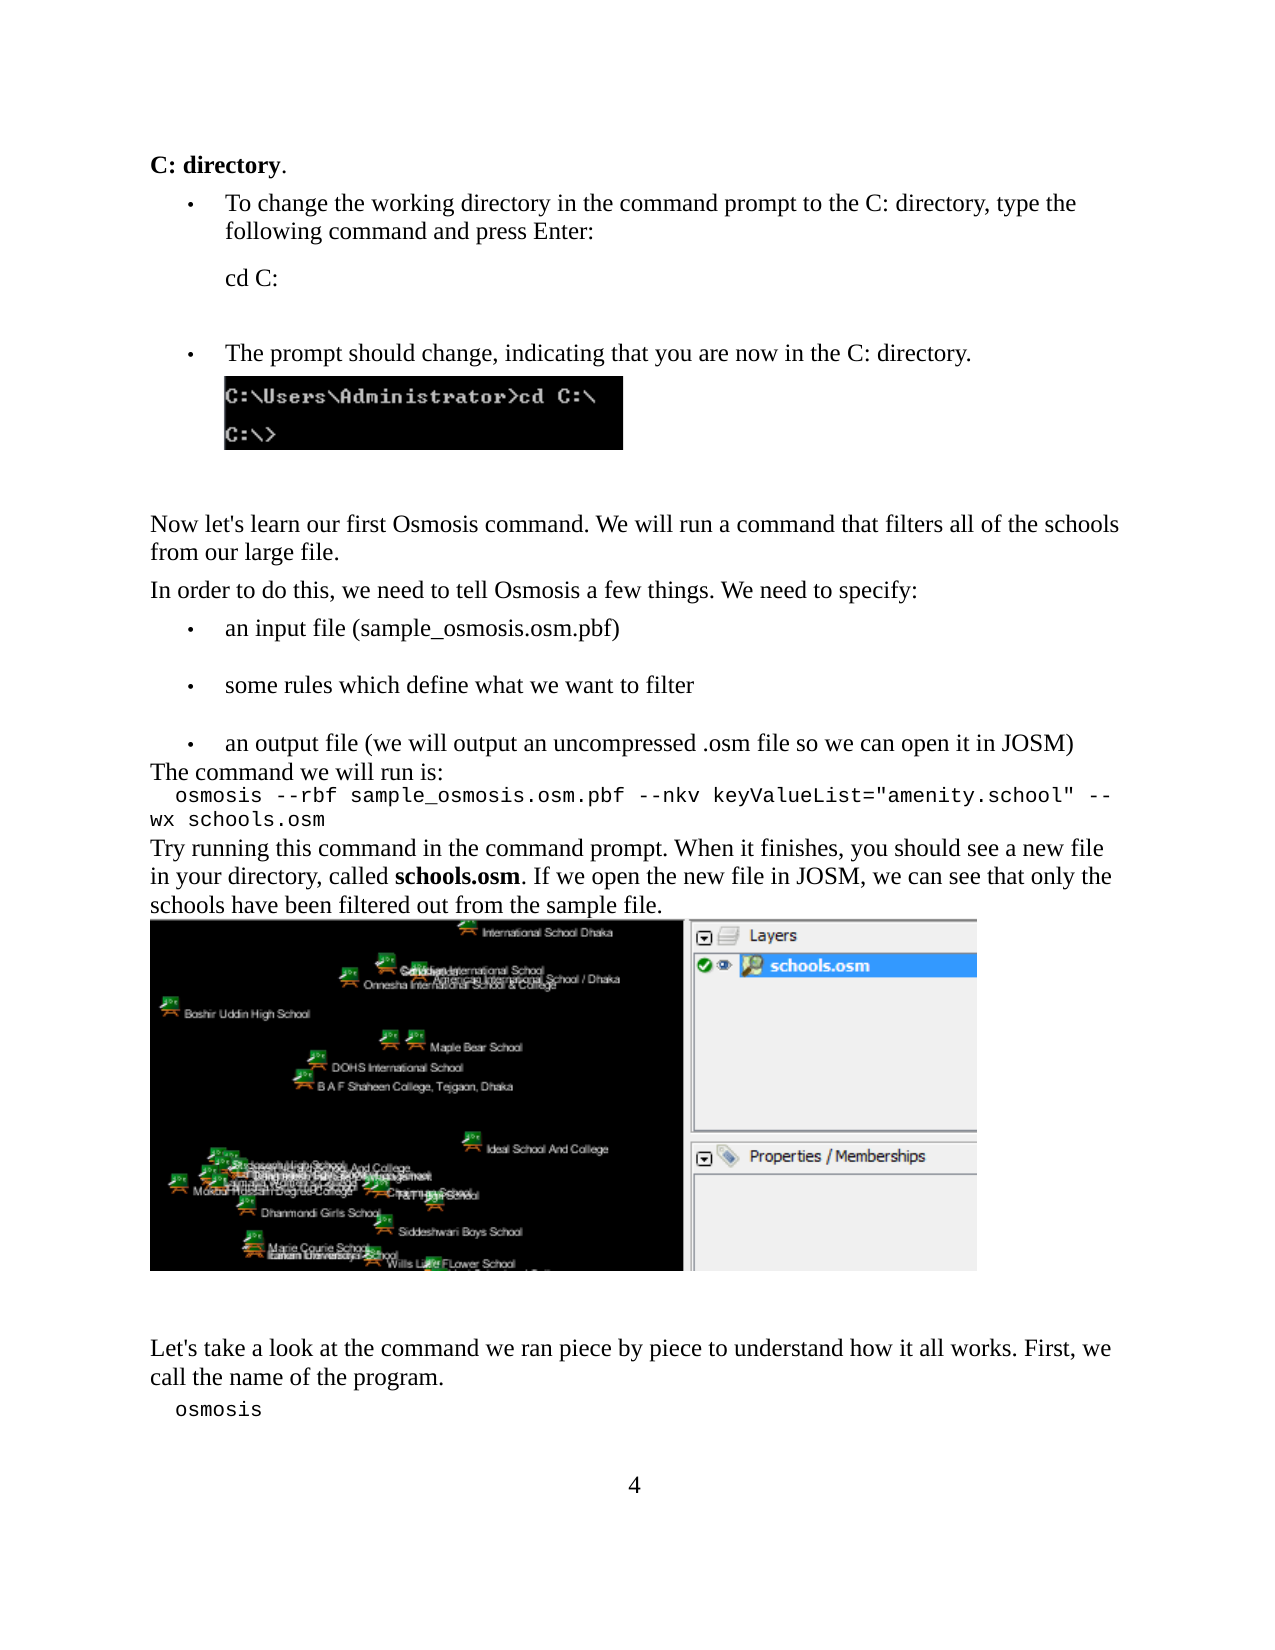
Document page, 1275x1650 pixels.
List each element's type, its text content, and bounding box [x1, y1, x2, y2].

text osmosis [150, 1399, 1125, 1423]
list an output file (we will output an uncompressed .osm file so we can open it in JOSM) [187, 728, 1125, 757]
list To change the working directory in the command prompt to the C: directory, type the following command and press Enter: [187, 188, 1125, 245]
text The command we will run is: [150, 757, 1125, 785]
list some rules which define what we want to filter [187, 670, 1125, 728]
list an input file (sample_osmosis.osm.pbf) [187, 613, 1125, 670]
text C: directory. [150, 150, 1125, 179]
picture [150, 918, 977, 1271]
text In order to do this, we need to tell Osmosis a few things. We need to specify: [150, 575, 1125, 604]
text osmosis --rbf sample_osmosis.osm.pbf --nkv keyValueList="amenity.school" --wx schools.osm [150, 785, 1125, 833]
list cd C: [187, 263, 1125, 321]
text Now let's learn our first Osmosis command. We will run a command that filters all of the schools from our large file. [150, 509, 1125, 566]
picture [223, 376, 624, 450]
list The prompt should change, indicating that you are now in the C: directory. [187, 338, 1125, 367]
text Let's take a look at the command we ran piece by piece to understand how it all works. First, we call the name of the program. [150, 1333, 1125, 1390]
text Try running this command in the command prompt. When it finishes, you should see a new file in your directory, called schools.osm. If we open the new file in JOSM, we can see that only the schools have been filtered out from the sample file. [150, 833, 1125, 919]
